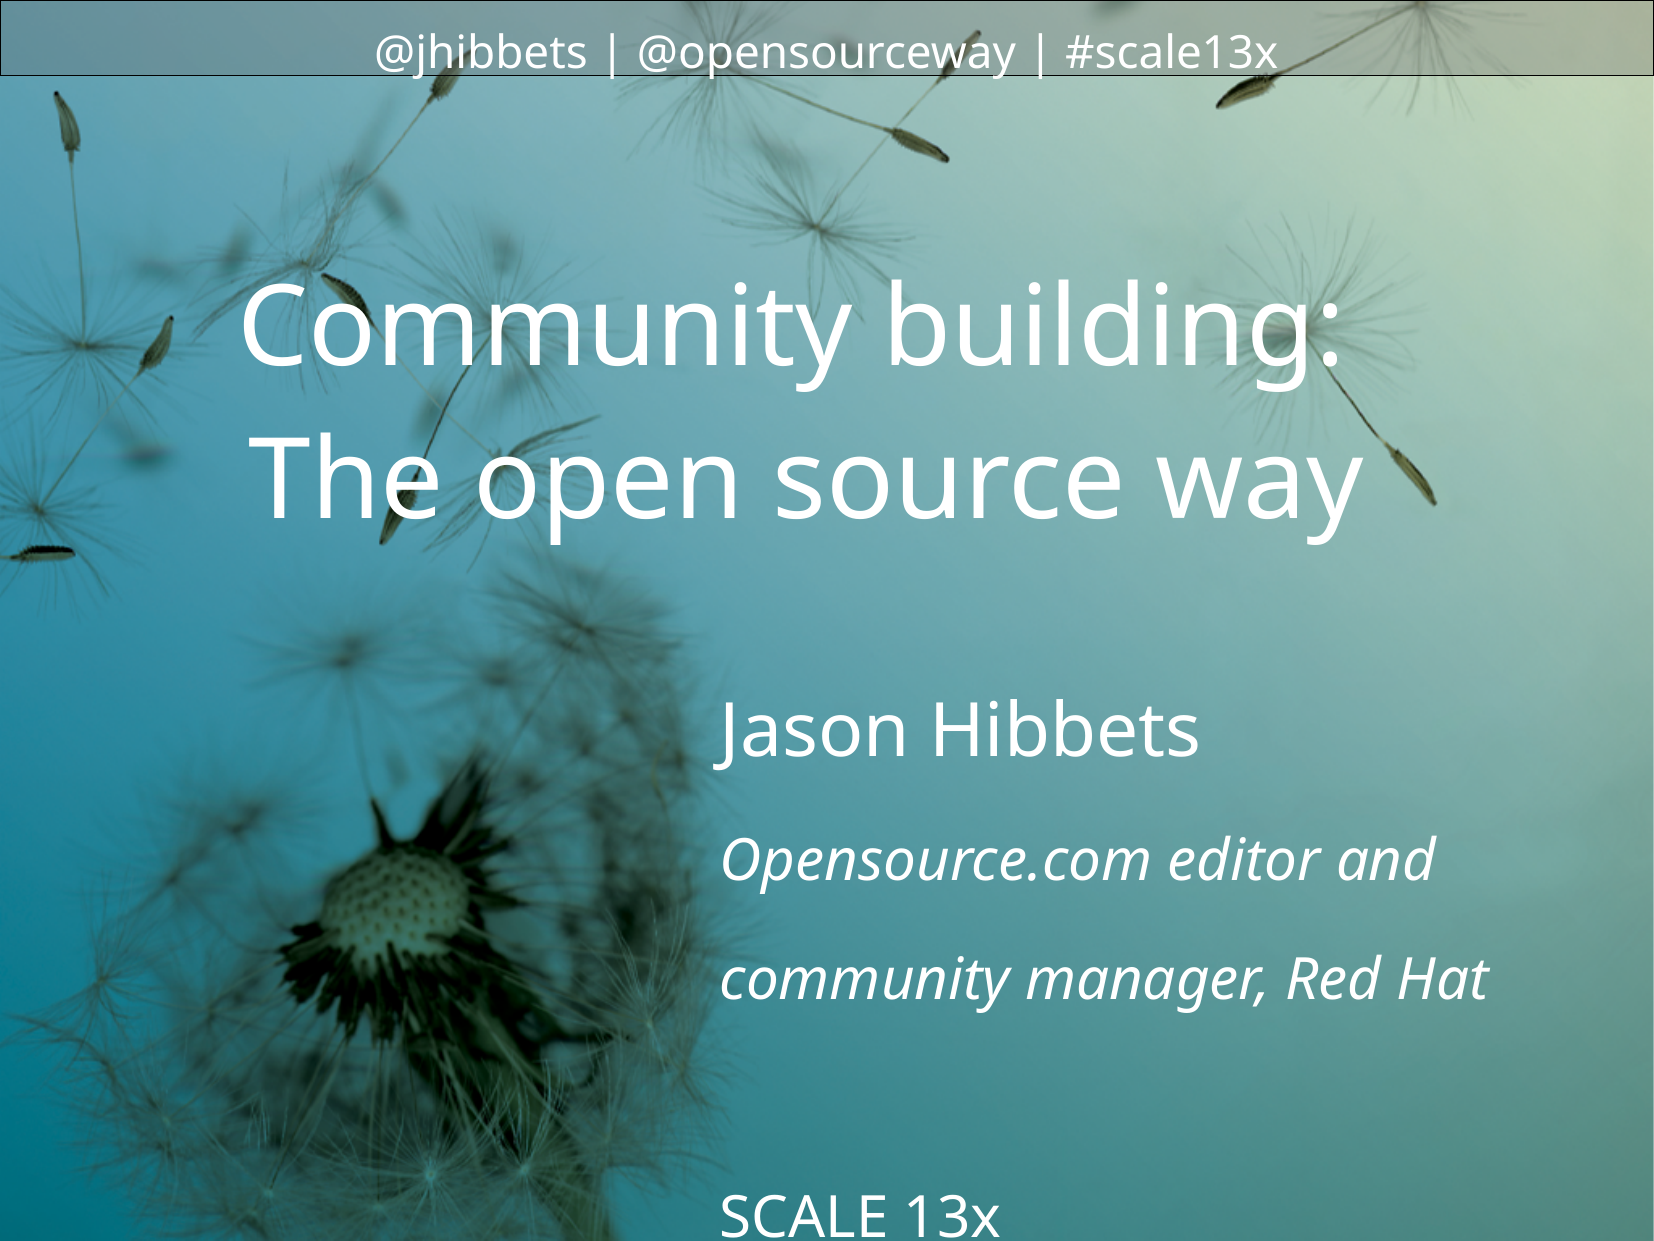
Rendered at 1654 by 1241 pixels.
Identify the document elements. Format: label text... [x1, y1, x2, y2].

text_box Community building: The open source way [41, 237, 1572, 479]
picture [0, 76, 1654, 1241]
text_box Jason Hibbets Opensource.com editor and community manager, Red Hat SCALE 13x February 20, 2015 [705, 618, 1651, 1146]
